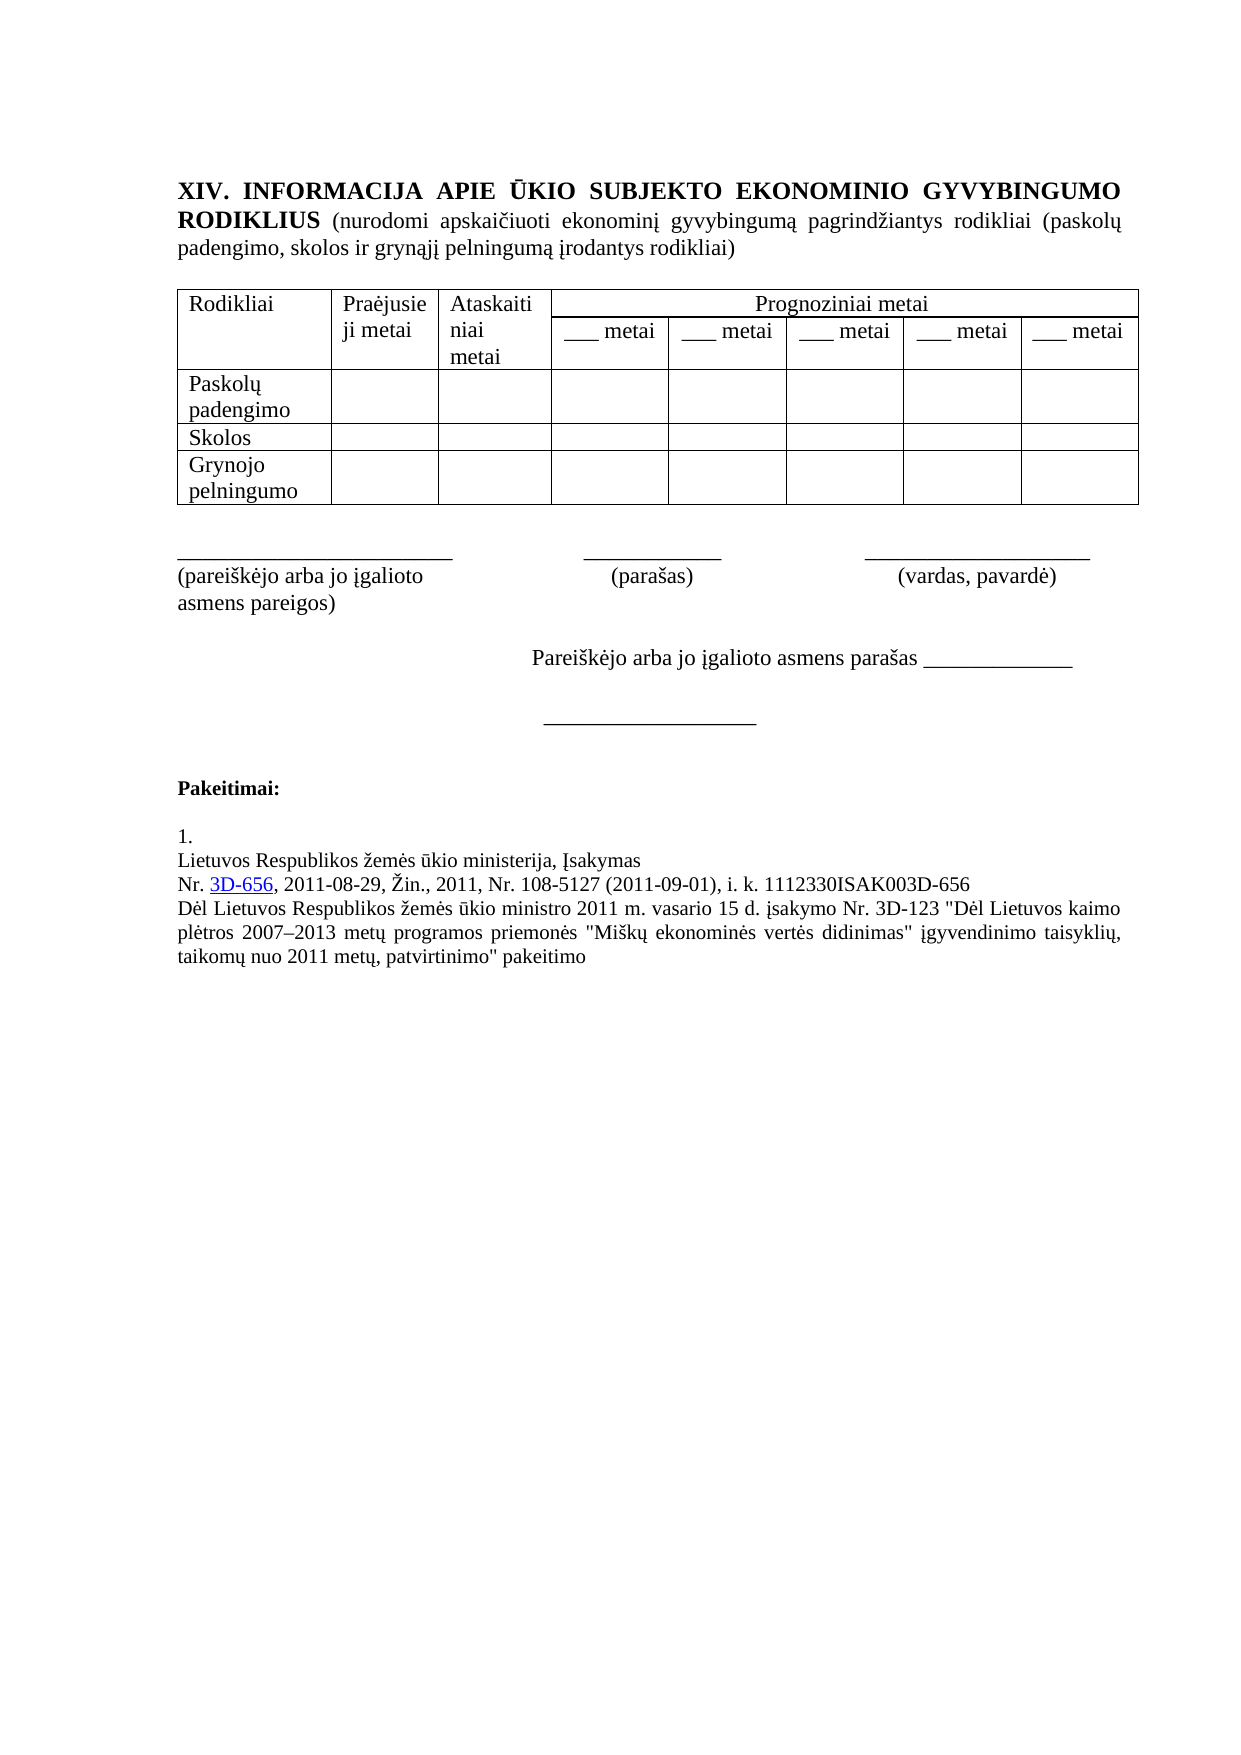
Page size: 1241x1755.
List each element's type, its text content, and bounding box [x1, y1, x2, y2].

table_cell [787, 424, 903, 450]
table_header Ataskaitiniai metai [439, 290, 551, 369]
text Lietuvos Respublikos žemės ūkio ministerija, Įsakymas [177, 848, 1122, 872]
table_cell [904, 424, 1021, 450]
table_cell [669, 424, 786, 450]
table_cell [439, 451, 551, 504]
table_cell ___ metai [787, 318, 903, 369]
table_cell [669, 370, 786, 423]
text Nr. 3D-656, 2011-08-29, Žin., 2011, Nr. 108-5127 (2011-09-01), i. k. 1112330ISAK003D-656 [177, 872, 1122, 896]
text XIV. INFORMACIJA APIE ŪKIO SUBJEKTO EKONOMINIO GYVYBINGUMO RODIKLIUS (nurodomi apskaičiuoti ekonominį gyvybingumą pagrindžiantys rodikliai (paskolų padengimo, skolos ir grynąjį pelningumą įrodantys rodikliai) [177, 176, 1122, 260]
table_cell [332, 424, 438, 450]
table_cell [552, 370, 668, 423]
table_cell Skolos [178, 424, 331, 450]
table_cell [904, 451, 1021, 504]
table_header Praėjusieji metai [332, 290, 438, 369]
text (pareiškėjo arba jo įgalioto (parašas) (vardas, pavardė) [177, 562, 1122, 589]
table_cell ___ metai [1022, 318, 1138, 369]
text Dėl Lietuvos Respublikos žemės ūkio ministro 2011 m. vasario 15 d. įsakymo Nr. 3D-123 "Dėl Lietuvos kaimo plėtros 2007–2013 metų programos priemonės "Miškų ekonominės vertės didinimas" įgyvendinimo taisyklių, taikomų nuo 2011 metų, patvirtinimo" pakeitimo [177, 896, 1122, 968]
table_cell [552, 424, 668, 450]
text Pareiškėjo arba jo įgalioto asmens parašas _____________ [177, 644, 1122, 670]
table_cell [332, 451, 438, 504]
text _________________ [177, 699, 1122, 728]
table_cell [669, 451, 786, 504]
table_cell ___ metai [669, 318, 786, 369]
table_cell [552, 451, 668, 504]
table_cell [904, 370, 1021, 423]
table_cell Paskolų padengimo [178, 370, 331, 423]
table_cell [787, 451, 903, 504]
text Pakeitimai: [177, 776, 1122, 800]
text ______________________ ___________ __________________ [177, 534, 1122, 562]
table_header Rodikliai [178, 290, 331, 369]
table_cell ___ metai [904, 318, 1021, 369]
text 1. [177, 824, 1122, 848]
table_cell [1022, 451, 1138, 504]
table_cell [439, 424, 551, 450]
table_header Prognoziniai metai [552, 290, 1138, 316]
text asmens pareigos) [177, 589, 1122, 615]
table_cell [439, 370, 551, 423]
table_cell [332, 370, 438, 423]
table_cell [1022, 424, 1138, 450]
table_cell [787, 370, 903, 423]
table_cell Grynojo pelningumo [178, 451, 331, 504]
table_cell [1022, 370, 1138, 423]
table_cell ___ metai [552, 318, 668, 369]
